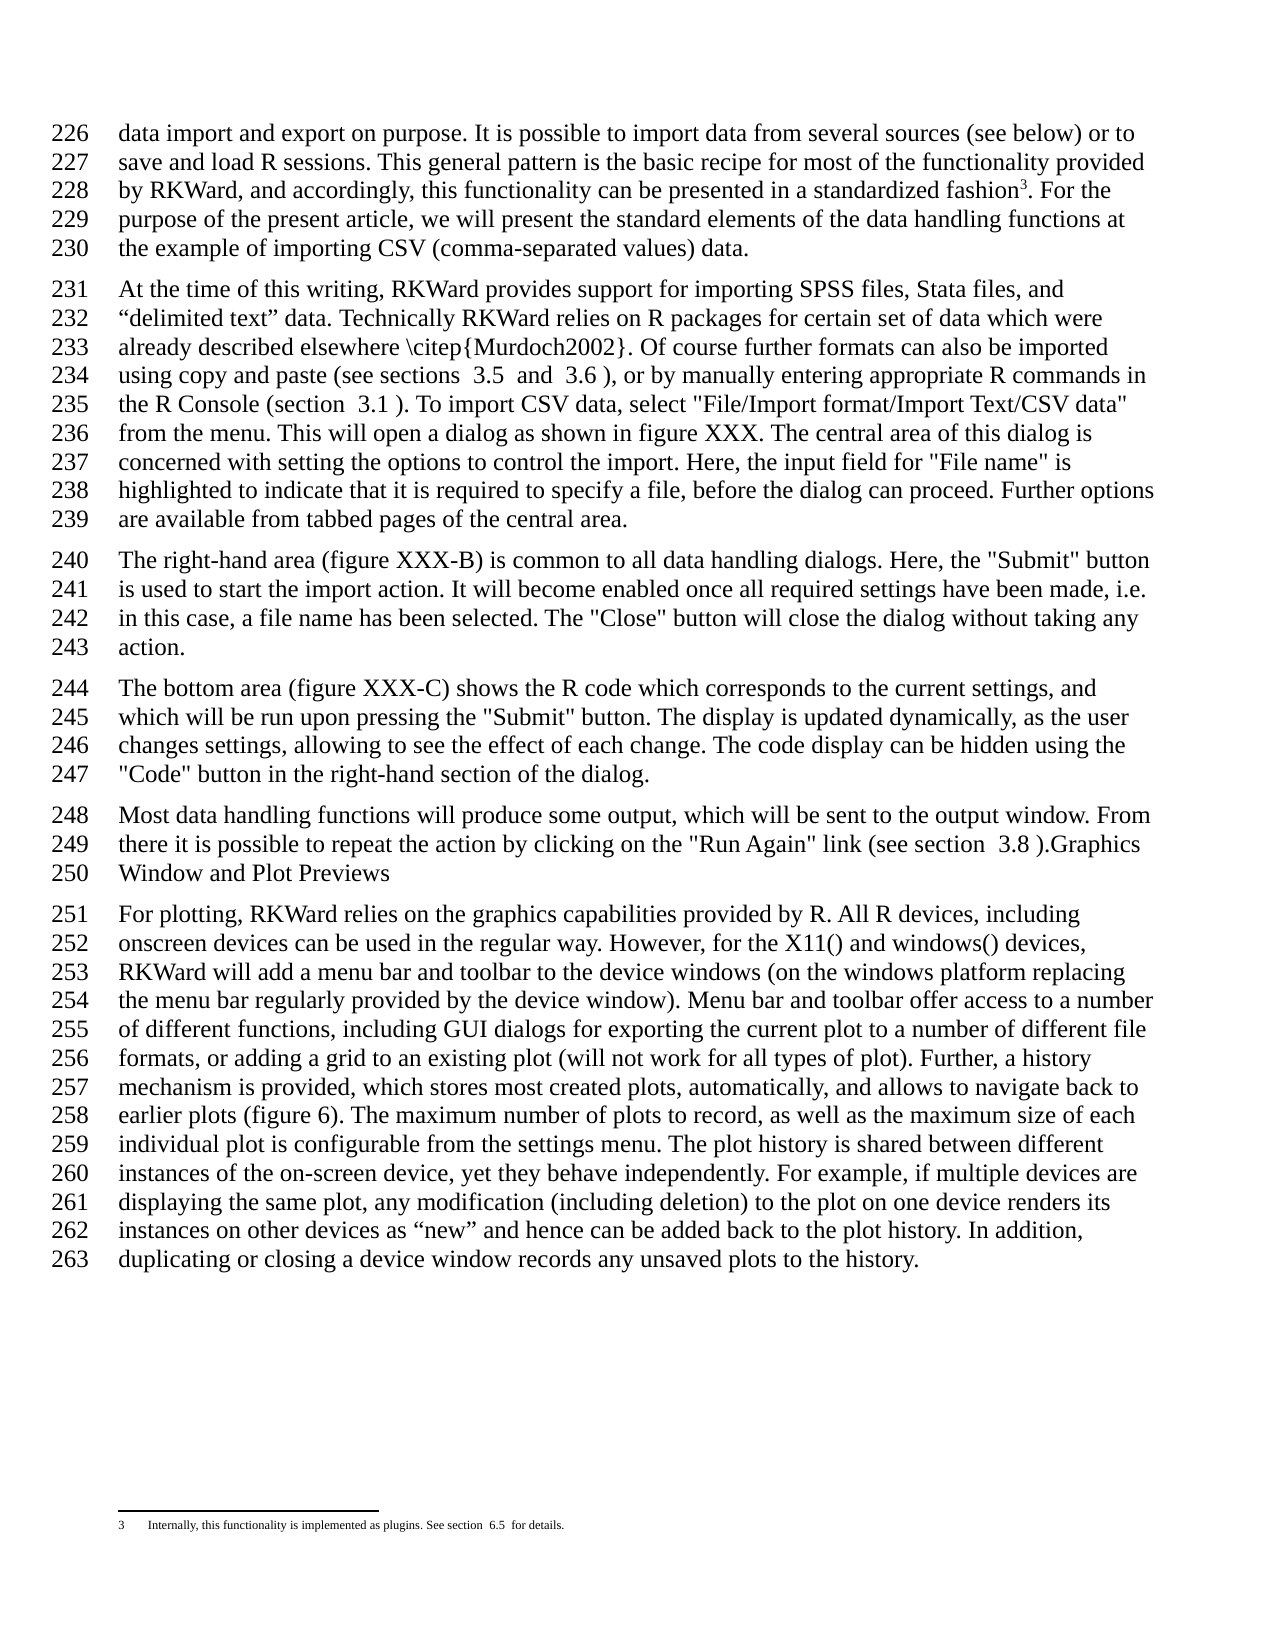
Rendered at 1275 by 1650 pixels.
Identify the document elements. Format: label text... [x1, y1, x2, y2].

text data import and export on purpose. It is possible to import data from several sources (see below) or to save and load R sessions. This general pattern is the basic recipe for most of the functionality provided by RKWard, and accordingly, this functionality can be presented in a standardized fashion. For the purpose of the present article, we will present the standard elements of the data handling functions at the example of importing CSV (comma-separated values) data. [118, 118, 1157, 262]
text At the time of this writing, RKWard provides support for importing SPSS files, Stata files, and “delimited text” data. Technically RKWard relies on R packages for certain set of data which were already described elsewhere \citep{Murdoch2002}. Of course further formats can also be imported using copy and paste (see sections 3.5 and 3.6 ), or by manually entering appropriate R commands in the R Console (section 3.1 ). To import CSV data, select "File/Import format/Import Text/CSV data" from the menu. This will open a dialog as shown in figure XXX. The central area of this dialog is concerned with setting the options to control the import. Here, the input field for "File name" is highlighted to indicate that it is required to specify a file, before the dialog can proceed. Further options are available from tabbed pages of the central area. [118, 274, 1157, 533]
text For plotting, RKWard relies on the graphics capabilities provided by R. All R devices, including onscreen devices can be used in the regular way. However, for the X11() and windows() devices, RKWard will add a menu bar and toolbar to the device windows (on the windows platform replacing the menu bar regularly provided by the device window). Menu bar and toolbar offer access to a number of different functions, including GUI dialogs for exporting the current plot to a number of different file formats, or adding a grid to an existing plot (will not work for all types of plot). Further, a history mechanism is provided, which stores most created plots, automatically, and allows to navigate back to earlier plots (figure 6). The maximum number of plots to record, as well as the maximum size of each individual plot is configurable from the settings menu. The plot history is shared between different instances of the on-screen device, yet they behave independently. For example, if multiple devices are displaying the same plot, any modification (including deletion) to the plot on one device renders its instances on other devices as “new” and hence can be added back to the plot history. In addition, duplicating or closing a device window records any unsaved plots to the history. [118, 899, 1157, 1273]
text The right-hand area (figure XXX-B) is common to all data handling dialogs. Here, the "Submit" button is used to start the import action. It will become enabled once all required settings have been made, i.e. in this case, a file name has been selected. The "Close" button will close the dialog without taking any action. [118, 546, 1157, 661]
text Internally, this functionality is implemented as plugins. See section 6.5 for details. [118, 1517, 1157, 1532]
text The bottom area (figure XXX-C) shows the R code which corresponds to the current settings, and which will be run upon pressing the "Submit" button. The display is updated dynamically, as the user changes settings, allowing to see the effect of each change. The code display can be hidden using the "Code" button in the right-hand section of the dialog. [118, 673, 1157, 788]
text Most data handling functions will produce some output, which will be sent to the output window. From there it is possible to repeat the action by clicking on the "Run Again" link (see section 3.8 ).Graphics Window and Plot Previews [118, 801, 1157, 887]
